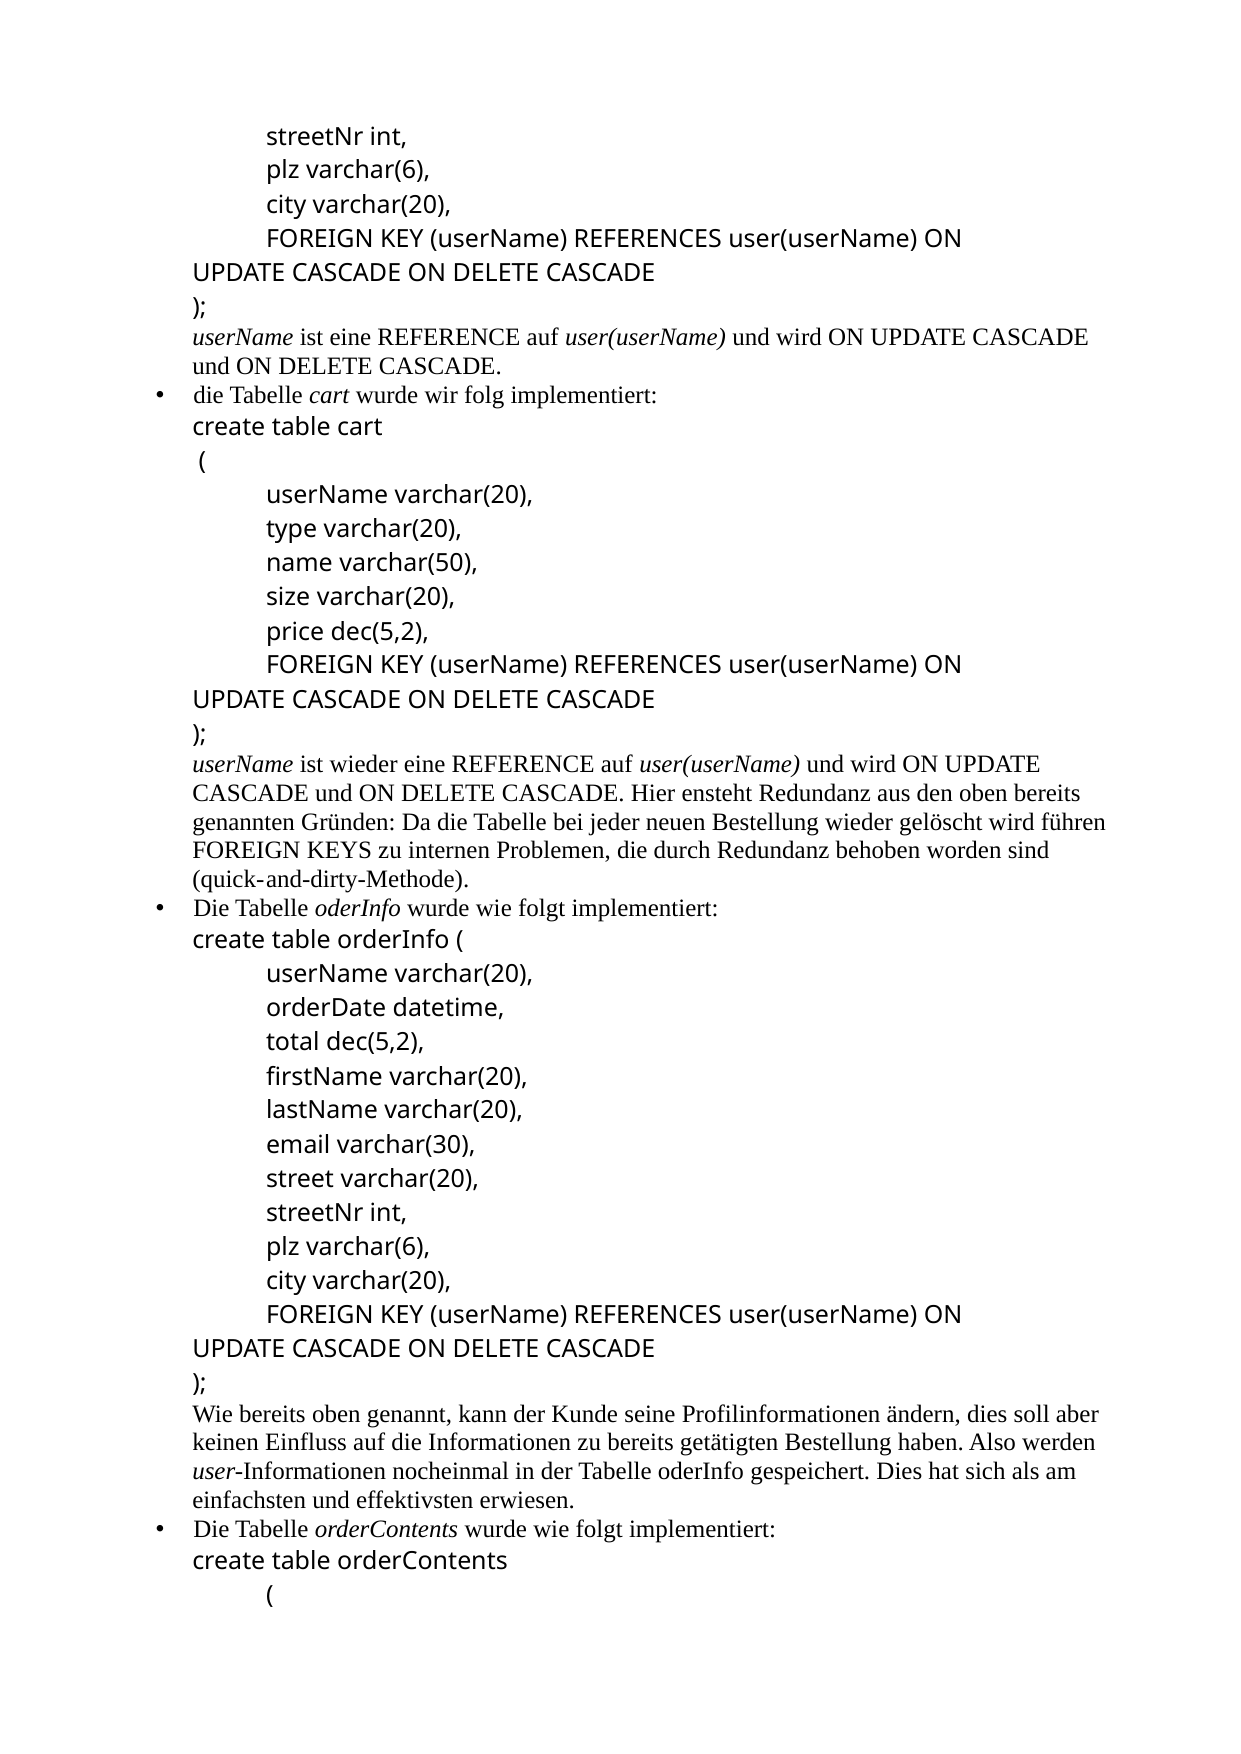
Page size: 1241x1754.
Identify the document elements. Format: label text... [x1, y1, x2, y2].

text street varchar(20), [118, 1160, 1122, 1194]
text streetNr int, [118, 118, 1122, 152]
text FOREIGN KEY (userName) REFERENCES user(userName) ON UPDATE CASCADE ON DELETE CASCADE [118, 220, 1122, 288]
list die Tabelle cart wurde wir folg implementiert: [156, 380, 1122, 409]
text firstName varchar(20), [118, 1058, 1122, 1092]
text city varchar(20), [118, 1262, 1122, 1297]
list Die Tabelle orderContents wurde wie folgt implementiert: [156, 1514, 1122, 1542]
text FOREIGN KEY (userName) REFERENCES user(userName) ON UPDATE CASCADE ON DELETE CASCADE [118, 647, 1122, 715]
text create table orderContents [118, 1542, 1122, 1577]
text type varchar(20), [118, 511, 1122, 545]
text userName varchar(20), [118, 477, 1122, 511]
text userName ist eine REFERENCE auf user(userName) und wird ON UPDATE CASCADE und ON DELETE CASCADE. [118, 322, 1122, 380]
text email varchar(30), [118, 1126, 1122, 1160]
text userName ist wieder eine REFERENCE auf user(userName) und wird ON UPDATE CASCADE und ON DELETE CASCADE. Hier ensteht Redundanz aus den oben bereits genannten Gründen: Da die Tabelle bei jeder neuen Bestellung wieder gelöscht wird führen FOREIGN KEYS zu internen Problemen, die durch Redundanz behoben worden sind (quick- and-dirty-Methode). [118, 749, 1122, 893]
text userName varchar(20), [118, 956, 1122, 990]
text create table cart [118, 409, 1122, 443]
text ( [118, 1577, 1122, 1611]
text Wie bereits oben genannt, kann der Kunde seine Profilinformationen ändern, dies soll aber keinen Einfluss auf die Informationen zu bereits getätigten Bestellung haben. Also werden user-Informationen nocheinmal in der Tabelle oderInfo gespeichert. Dies hat sich als am einfachsten und effektivsten erwiesen. [118, 1399, 1122, 1514]
text lastName varchar(20), [118, 1092, 1122, 1126]
list Die Tabelle oderInfo wurde wie folgt implementiert: [156, 893, 1122, 922]
text city varchar(20), [118, 186, 1122, 220]
text ); [118, 288, 1122, 322]
text size varchar(20), [118, 579, 1122, 613]
text ( [118, 443, 1122, 477]
text ); [118, 715, 1122, 749]
text total dec(5,2), [118, 1024, 1122, 1058]
text ); [118, 1365, 1122, 1399]
text streetNr int, [118, 1194, 1122, 1228]
text name varchar(50), [118, 545, 1122, 579]
text FOREIGN KEY (userName) REFERENCES user(userName) ON UPDATE CASCADE ON DELETE CASCADE [118, 1297, 1122, 1365]
text price dec(5,2), [118, 613, 1122, 647]
text plz varchar(6), [118, 1228, 1122, 1262]
text create table orderInfo ( [118, 922, 1122, 956]
text orderDate datetime, [118, 990, 1122, 1024]
text plz varchar(6), [118, 152, 1122, 186]
